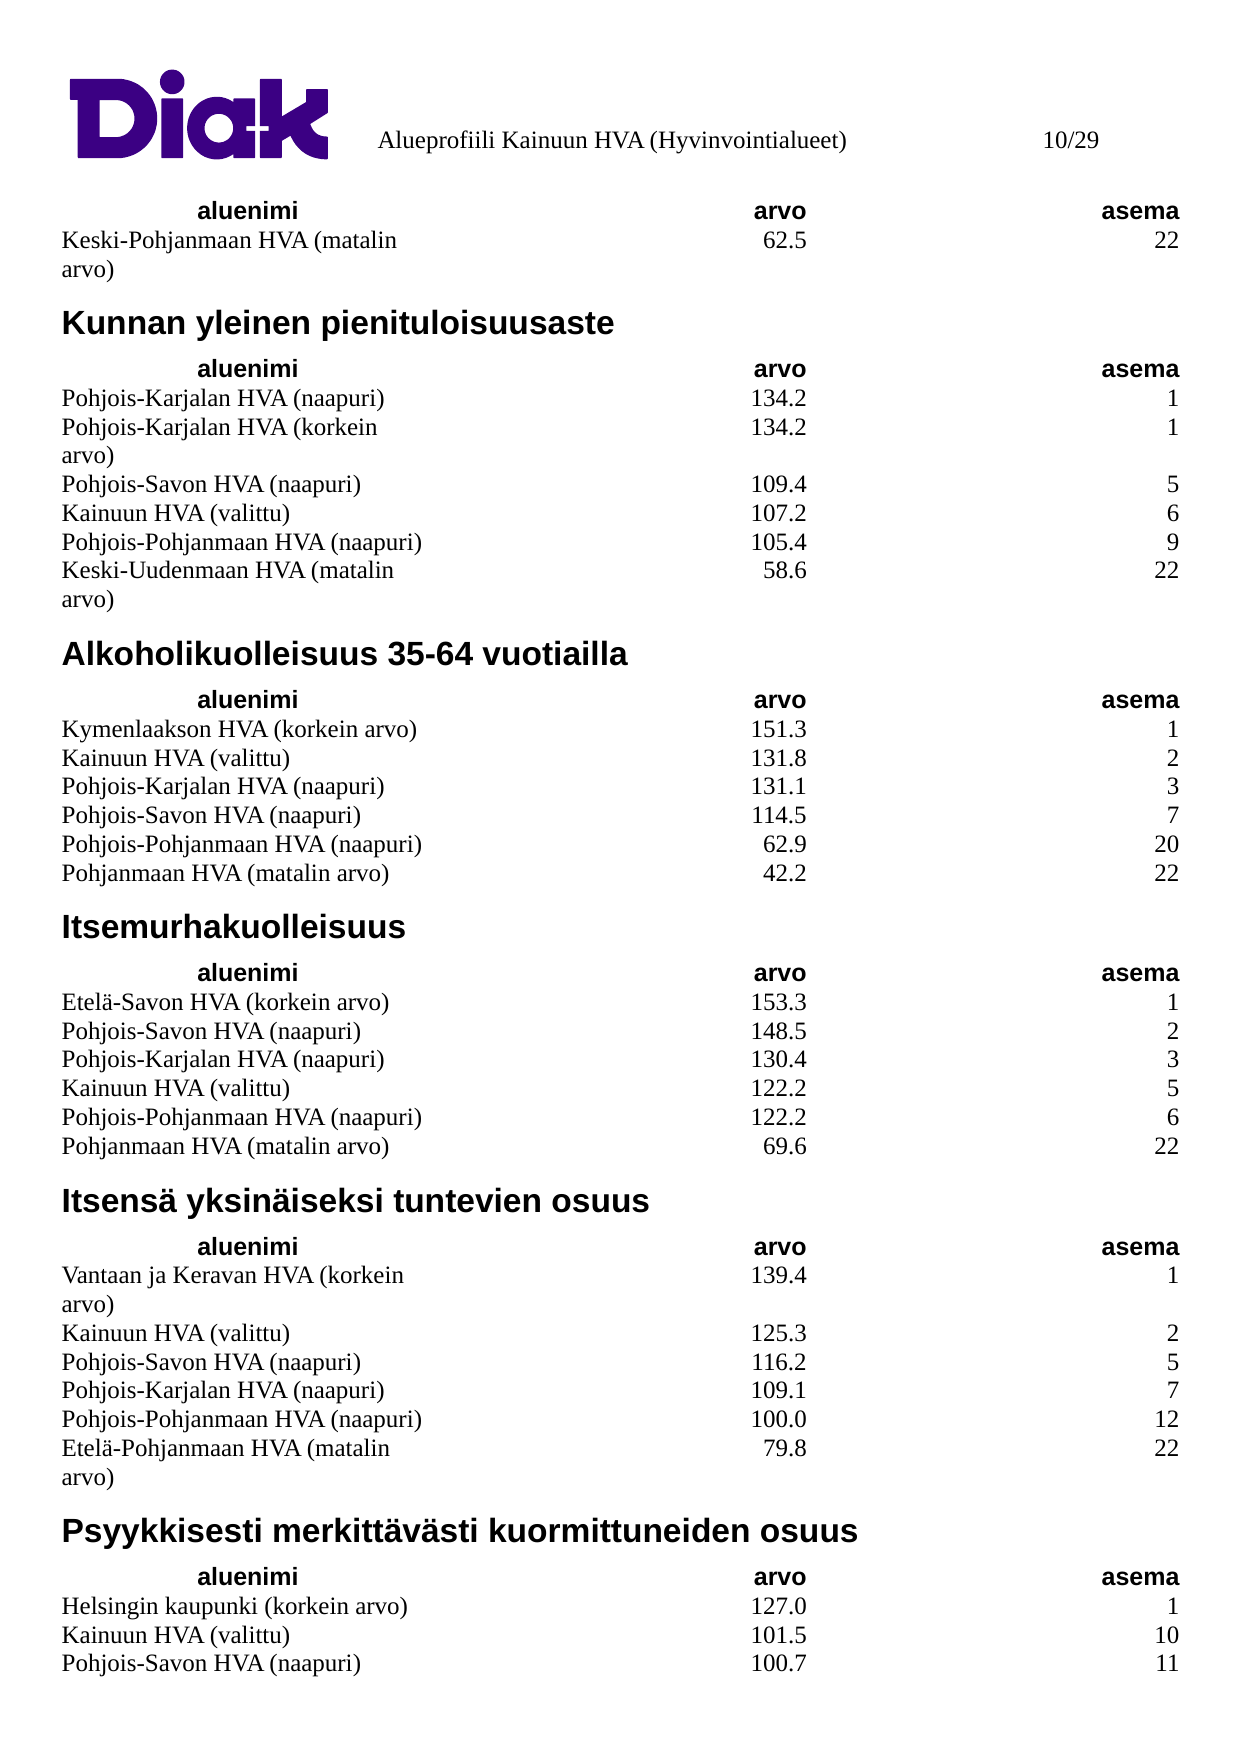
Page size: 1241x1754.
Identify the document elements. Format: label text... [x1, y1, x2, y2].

table_cell 3 [806, 771, 1179, 800]
table_cell 125.3 [434, 1318, 806, 1347]
table_cell 9 [806, 527, 1179, 556]
table_cell 62.9 [434, 829, 806, 858]
table_cell Kainuun HVA (valittu) [61, 498, 434, 527]
table_cell 107.2 [434, 498, 806, 527]
table_cell 1 [806, 1260, 1179, 1318]
table_header asema [806, 1232, 1179, 1260]
table_cell Pohjois-Karjalan HVA (naapuri) [61, 771, 434, 800]
table_cell Etelä-Pohjanmaan HVA (matalin arvo) [61, 1433, 434, 1490]
subtitle Itsensä yksinäiseksi tuntevien osuus [61, 1180, 1179, 1219]
table_cell 5 [806, 469, 1179, 498]
table_cell 139.4 [434, 1260, 806, 1318]
table_cell Kymenlaakson HVA (korkein arvo) [61, 714, 434, 743]
table_cell Pohjois-Pohjanmaan HVA (naapuri) [61, 527, 434, 556]
table_cell Vantaan ja Keravan HVA (korkein arvo) [61, 1260, 434, 1318]
table_cell 116.2 [434, 1347, 806, 1375]
table_header arvo [434, 685, 806, 714]
table_cell 131.8 [434, 743, 806, 771]
table_cell 109.4 [434, 469, 806, 498]
table_header arvo [434, 1232, 806, 1260]
table_header asema [806, 1562, 1179, 1591]
table_cell 134.2 [434, 412, 806, 469]
table_cell Etelä-Savon HVA (korkein arvo) [61, 987, 434, 1016]
table_cell 1 [806, 412, 1179, 469]
table_cell 1 [806, 1591, 1179, 1620]
table_cell Pohjois-Savon HVA (naapuri) [61, 469, 434, 498]
table_cell Pohjois-Pohjanmaan HVA (naapuri) [61, 829, 434, 858]
table_cell 22 [806, 556, 1179, 613]
table_cell Pohjois-Pohjanmaan HVA (naapuri) [61, 1404, 434, 1433]
table_cell 100.0 [434, 1404, 806, 1433]
table_cell 11 [806, 1649, 1179, 1677]
table_cell 22 [806, 225, 1179, 282]
table_cell 2 [806, 1016, 1179, 1044]
subtitle Psyykkisesti merkittävästi kuormittuneiden osuus [61, 1511, 1179, 1550]
table_cell 6 [806, 1102, 1179, 1131]
table_cell 5 [806, 1073, 1179, 1102]
subtitle Alkoholikuolleisuus 35-64 vuotiailla [61, 634, 1179, 673]
table_cell 7 [806, 800, 1179, 829]
table_header asema [806, 958, 1179, 987]
table_cell Keski-Uudenmaan HVA (matalin arvo) [61, 556, 434, 613]
table_cell 22 [806, 1433, 1179, 1490]
table_cell 22 [806, 858, 1179, 886]
table_cell 131.1 [434, 771, 806, 800]
table_cell Kainuun HVA (valittu) [61, 1318, 434, 1347]
table_cell Pohjois-Karjalan HVA (naapuri) [61, 1045, 434, 1073]
table_header aluenimi [61, 354, 434, 383]
table_header aluenimi [61, 958, 434, 987]
table_cell 153.3 [434, 987, 806, 1016]
table_header aluenimi [61, 1232, 434, 1260]
table_cell Pohjois-Savon HVA (naapuri) [61, 1649, 434, 1677]
table_cell 2 [806, 743, 1179, 771]
table_header aluenimi [61, 1562, 434, 1591]
table_cell 100.7 [434, 1649, 806, 1677]
table_header arvo [434, 354, 806, 383]
table_cell 5 [806, 1347, 1179, 1375]
table_cell Helsingin kaupunki (korkein arvo) [61, 1591, 434, 1620]
table_cell Kainuun HVA (valittu) [61, 1073, 434, 1102]
table_cell 1 [806, 987, 1179, 1016]
table_cell Keski-Pohjanmaan HVA (matalin arvo) [61, 225, 434, 282]
table_header asema [806, 196, 1179, 225]
table_cell 1 [806, 714, 1179, 743]
table_cell 58.6 [434, 556, 806, 613]
table_cell 12 [806, 1404, 1179, 1433]
table_cell 109.1 [434, 1375, 806, 1404]
subtitle Kunnan yleinen pienituloisuusaste [61, 303, 1179, 342]
table_cell 42.2 [434, 858, 806, 886]
table_cell 122.2 [434, 1073, 806, 1102]
table_header aluenimi [61, 196, 434, 225]
table_cell 20 [806, 829, 1179, 858]
table_cell 127.0 [434, 1591, 806, 1620]
subtitle Itsemurhakuolleisuus [61, 907, 1179, 946]
table_cell 151.3 [434, 714, 806, 743]
table_cell 2 [806, 1318, 1179, 1347]
table_cell Pohjois-Karjalan HVA (naapuri) [61, 383, 434, 412]
table_cell 134.2 [434, 383, 806, 412]
table_cell Pohjanmaan HVA (matalin arvo) [61, 858, 434, 886]
table_header aluenimi [61, 685, 434, 714]
table_cell 101.5 [434, 1620, 806, 1648]
table_header arvo [434, 1562, 806, 1591]
table_cell 6 [806, 498, 1179, 527]
table_cell Pohjois-Karjalan HVA (korkein arvo) [61, 412, 434, 469]
table_cell Kainuun HVA (valittu) [61, 743, 434, 771]
table_cell 79.8 [434, 1433, 806, 1490]
table_cell 10 [806, 1620, 1179, 1648]
table_header asema [806, 685, 1179, 714]
table_cell Pohjois-Savon HVA (naapuri) [61, 800, 434, 829]
table_cell Pohjois-Pohjanmaan HVA (naapuri) [61, 1102, 434, 1131]
table_header asema [806, 354, 1179, 383]
table_header arvo [434, 958, 806, 987]
table_cell 122.2 [434, 1102, 806, 1131]
table_cell Pohjanmaan HVA (matalin arvo) [61, 1131, 434, 1159]
table_cell 1 [806, 383, 1179, 412]
table_cell 105.4 [434, 527, 806, 556]
table_cell 3 [806, 1045, 1179, 1073]
table_cell 62.5 [434, 225, 806, 282]
table_cell 148.5 [434, 1016, 806, 1044]
table_cell 69.6 [434, 1131, 806, 1159]
table_cell Pohjois-Savon HVA (naapuri) [61, 1016, 434, 1044]
table_cell 114.5 [434, 800, 806, 829]
table_cell 130.4 [434, 1045, 806, 1073]
table_cell Pohjois-Karjalan HVA (naapuri) [61, 1375, 434, 1404]
table_cell 22 [806, 1131, 1179, 1159]
table_cell 7 [806, 1375, 1179, 1404]
table_cell Pohjois-Savon HVA (naapuri) [61, 1347, 434, 1375]
table_header arvo [434, 196, 806, 225]
table_cell Kainuun HVA (valittu) [61, 1620, 434, 1648]
